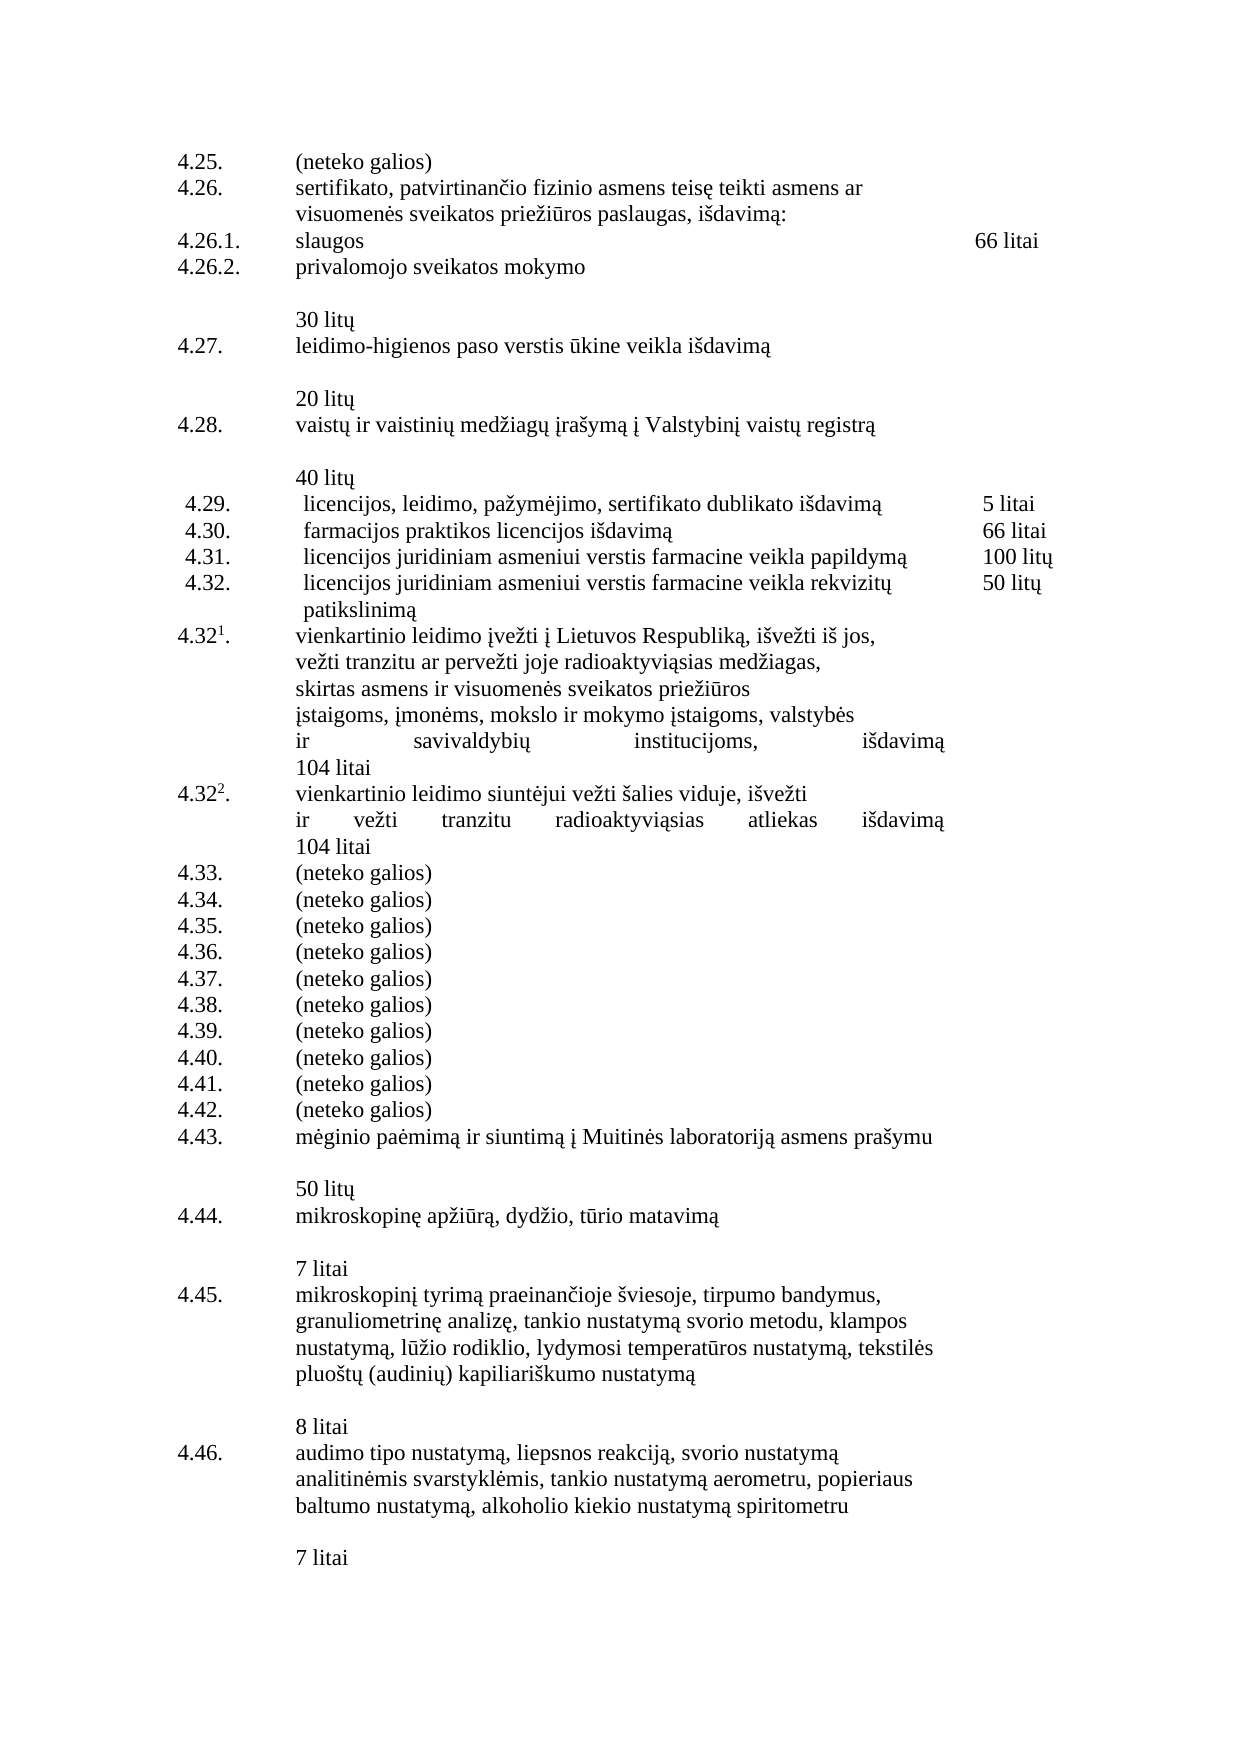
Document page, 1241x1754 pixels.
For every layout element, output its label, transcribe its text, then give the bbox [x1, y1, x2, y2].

text 4.25. (neteko galios) [177, 148, 945, 174]
table_header 5 litai [971, 490, 1074, 517]
subtitle 4.321. vienkartinio leidimo įvežti į Lietuvos Respubliką, išvežti iš jos, [177, 622, 945, 648]
text 4.45. mikroskopinį tyrimą praeinančioje šviesoje, tirpumo bandymus, granuliometrinę analizę, tankio nustatymą svorio metodu, klampos nustatymą, lūžio rodiklio, lydymosi temperatūros nustatymą, tekstilės pluoštų (audinių) kapiliariškumo nustatymą 8 litai [177, 1281, 945, 1439]
table_cell licencijos juridiniam asmeniui verstis farmacine veikla rekvizitų patikslinimą [292, 569, 971, 622]
text 4.33. (neteko galios) [177, 859, 945, 886]
text 4.322. vienkartinio leidimo siuntėjui vežti šalies viduje, išvežti [177, 780, 945, 807]
text 4.28. vaistų ir vaistinių medžiagų įrašymą į Valstybinį vaistų registrą 40 litų [177, 411, 945, 490]
table_cell 50 litų [971, 569, 1074, 622]
table_cell 4.32. [174, 569, 292, 622]
text 4.26.2. privalomojo sveikatos mokymo 30 litų [177, 253, 945, 332]
text 4.44. mikroskopinę apžiūrą, dydžio, tūrio matavimą 7 litai [177, 1202, 945, 1281]
text 4.35. (neteko galios) [177, 912, 945, 938]
subtitle vežti tranzitu ar pervežti joje radioaktyviąsias medžiagas, [177, 648, 945, 675]
subtitle ir savivaldybių institucijoms, išdavimą 104 litai [177, 727, 945, 780]
subtitle skirtas asmens ir visuomenės sveikatos priežiūros [177, 675, 945, 701]
text 4.36. (neteko galios) [177, 938, 945, 965]
text 4.38. (neteko galios) [177, 991, 945, 1017]
text 4.34. (neteko galios) [177, 886, 945, 912]
text 4.46. audimo tipo nustatymą, liepsnos reakciją, svorio nustatymą analitinėmis svarstyklėmis, tankio nustatymą aerometru, popieriaus baltumo nustatymą, alkoholio kiekio nustatymą spiritometru 7 litai [177, 1439, 945, 1571]
text 4.41. (neteko galios) [177, 1070, 945, 1096]
text 4.26. sertifikato, patvirtinančio fizinio asmens teisę teikti asmens ar [177, 174, 1122, 200]
text ir vežti tranzitu radioaktyviąsias atliekas išdavimą 104 litai [177, 807, 945, 859]
text 4.27. leidimo-higienos paso verstis ūkine veikla išdavimą 20 litų [177, 332, 945, 411]
text 4.39. (neteko galios) [177, 1017, 945, 1044]
table_cell 4.30. [174, 517, 292, 543]
table_header licencijos, leidimo, pažymėjimo, sertifikato dublikato išdavimą [292, 490, 971, 517]
subtitle įstaigoms, įmonėms, mokslo ir mokymo įstaigoms, valstybės [177, 701, 945, 727]
text 4.43. mėginio paėmimą ir siuntimą į Muitinės laboratoriją asmens prašymu 50 litų [177, 1123, 945, 1202]
table_cell farmacijos praktikos licencijos išdavimą [292, 517, 971, 543]
text 4.26.1. slaugos 66 litai [177, 227, 1122, 253]
text 4.40. (neteko galios) [177, 1044, 945, 1070]
table_header 4.29. [174, 490, 292, 517]
text visuomenės sveikatos priežiūros paslaugas, išdavimą: [177, 200, 1122, 227]
table_cell licencijos juridiniam asmeniui verstis farmacine veikla papildymą [292, 543, 971, 569]
table_cell 66 litai [971, 517, 1074, 543]
text 4.42. (neteko galios) [177, 1096, 945, 1123]
table_cell 4.31. [174, 543, 292, 569]
table_cell 100 litų [971, 543, 1074, 569]
text 4.37. (neteko galios) [177, 965, 945, 991]
